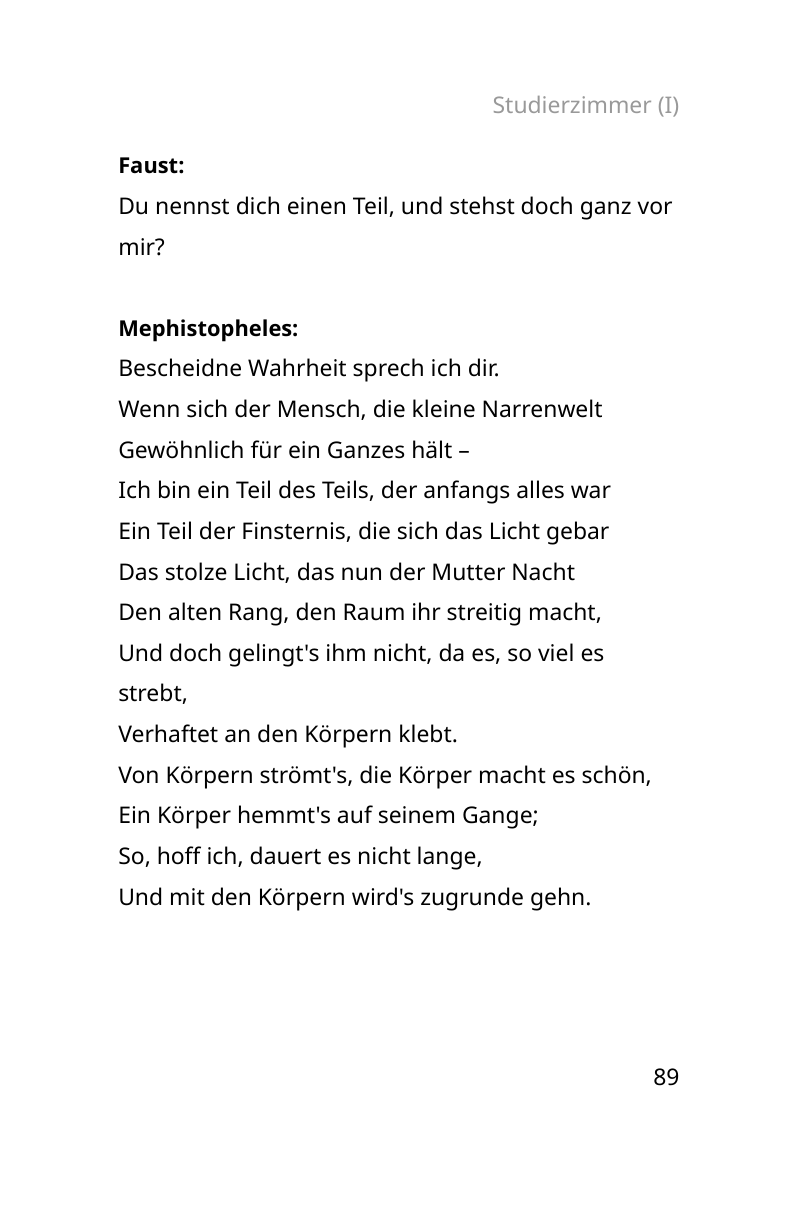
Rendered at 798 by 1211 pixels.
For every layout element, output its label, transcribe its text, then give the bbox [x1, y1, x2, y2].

text Faust: Du nennst dich einen Teil, und stehst doch ganz vor mir? [118, 149, 679, 262]
text Mephistopheles: Bescheidne Wahrheit sprech ich dir. Wenn sich der Mensch, die kleine Narrenwelt Gewöhnlich für ein Ganzes hält – Ich bin ein Teil des Teils, der anfangs alles war Ein Teil der Finsternis, die sich das Licht gebar Das stolze Licht, das nun der Mutter Nacht Den alten Rang, den Raum ihr streitig macht, Und doch gelingt's ihm nicht, da es, so viel es strebt, Verhaftet an den Körpern klebt. Von Körpern strömt's, die Körper macht es schön, Ein Körper hemmt's auf seinem Gange; So, hoff ich, dauert es nicht lange, Und mit den Körpern wird's zugrunde gehn. [118, 289, 679, 912]
